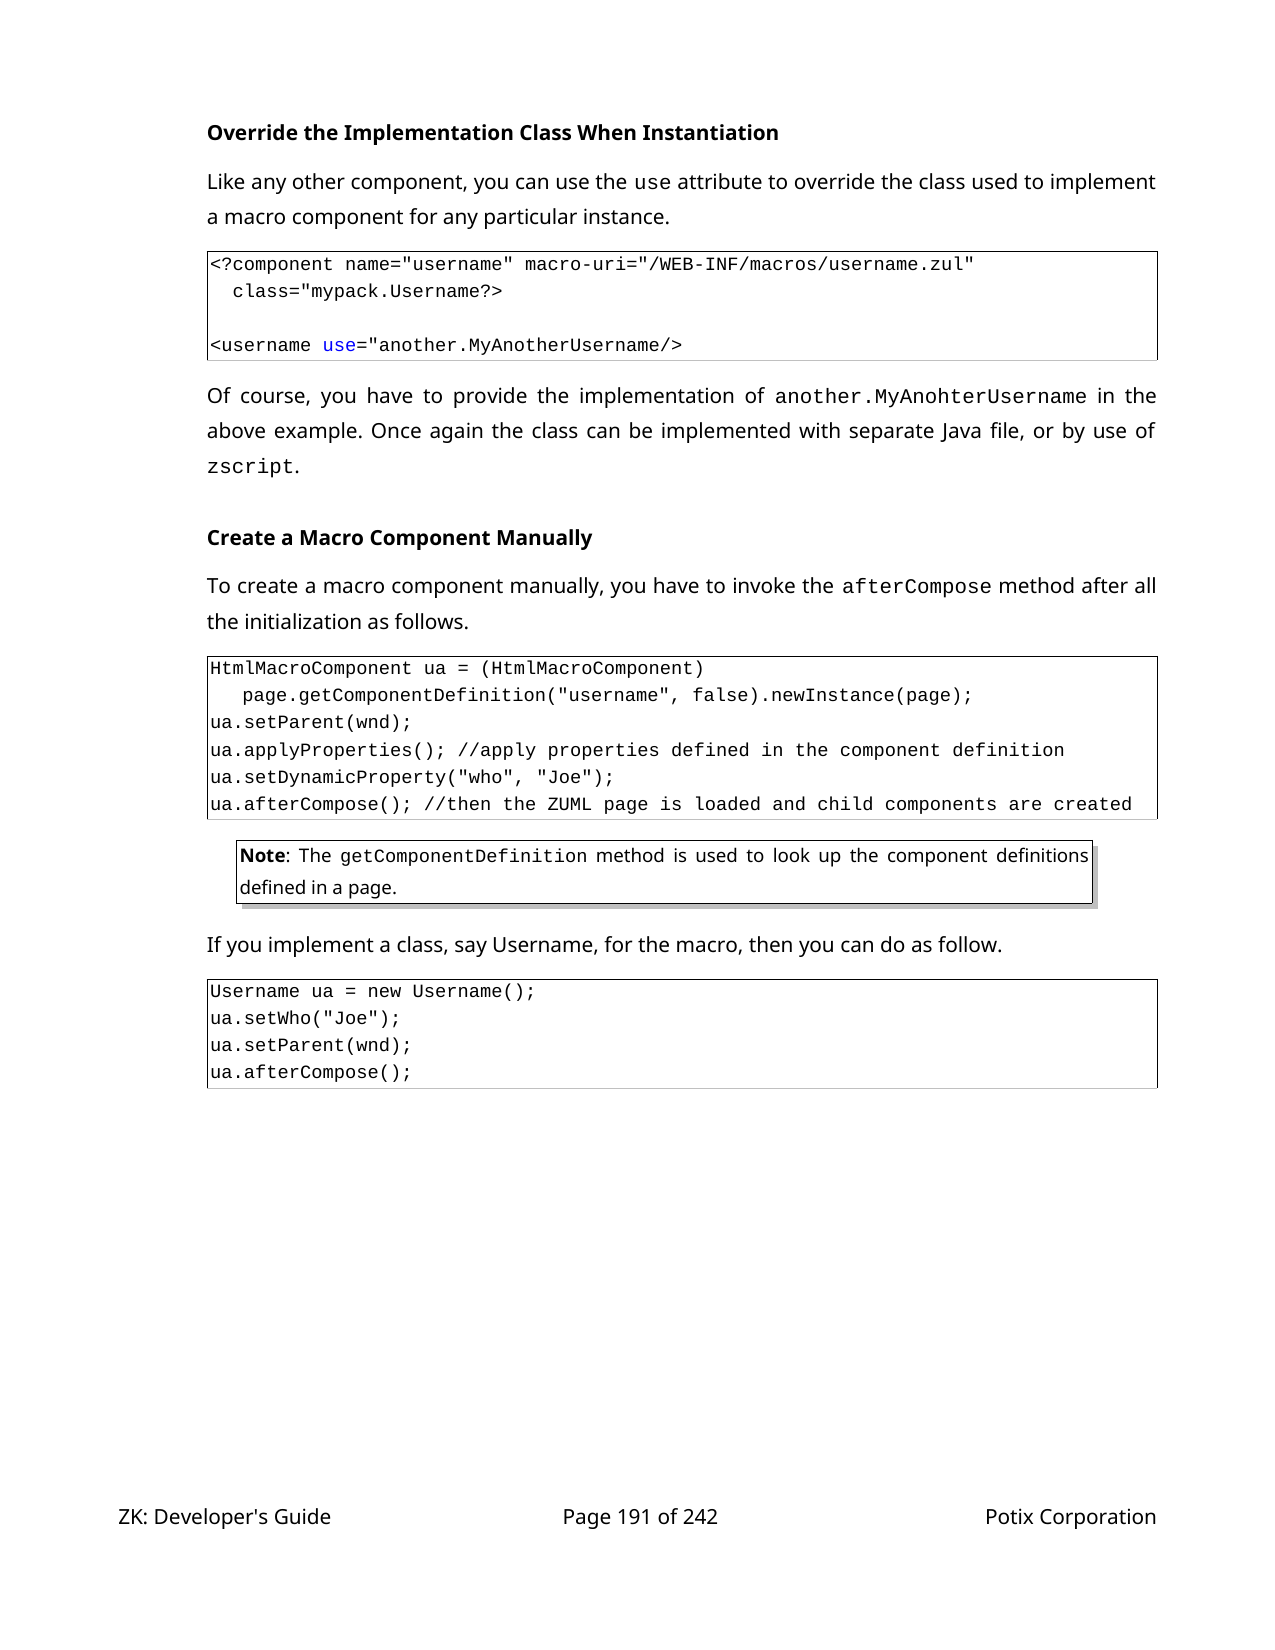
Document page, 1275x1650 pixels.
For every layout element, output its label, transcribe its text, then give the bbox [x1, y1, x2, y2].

text ua.setParent(wnd); [208, 1033, 1157, 1057]
text <username use="another.MyAnotherUsername/> [208, 333, 1157, 360]
text To create a macro component manually, you have to invoke the afterCompose method after all the initialization as follows. [207, 571, 1157, 635]
text ua.afterCompose(); //then the ZUML page is loaded and child components are created [208, 792, 1157, 819]
text ua.setWho("Joe"); [208, 1006, 1157, 1030]
text ua.setParent(wnd); [208, 710, 1157, 734]
subtitle Override the Implementation Class When Instantiation [207, 118, 1157, 146]
text If you implement a class, say Username, for the macro, then you can do as follow. [207, 930, 1157, 958]
text ua.applyProperties(); //apply properties defined in the component definition [208, 737, 1157, 762]
text HtmlMacroComponent ua = (HtmlMacroComponent) [208, 657, 1157, 680]
text Username ua = new Username(); [208, 980, 1157, 1003]
text ua.setDynamicProperty("who", "Joe"); [208, 764, 1157, 789]
text Note: The getComponentDefinition method is used to look up the component definitions defined in a page. [237, 841, 1092, 903]
text ua.afterCompose(); [208, 1060, 1157, 1088]
subtitle Create a Macro Component Manually [207, 523, 1157, 551]
text <?component name="username" macro-uri="/WEB-INF/macros/username.zul" [208, 252, 1157, 276]
text Of course, you have to provide the implementation of another.MyAnohterUsername in the above example. Once again the class can be implemented with separate Java file, or by use of zscript. [207, 381, 1157, 480]
text page.getComponentDefinition("username", false).newInstance(page); [208, 683, 1157, 707]
text Like any other component, you can use the use attribute to override the class used to implement a macro component for any particular instance. [207, 167, 1157, 231]
text class="mypack.Username?> [208, 278, 1157, 303]
